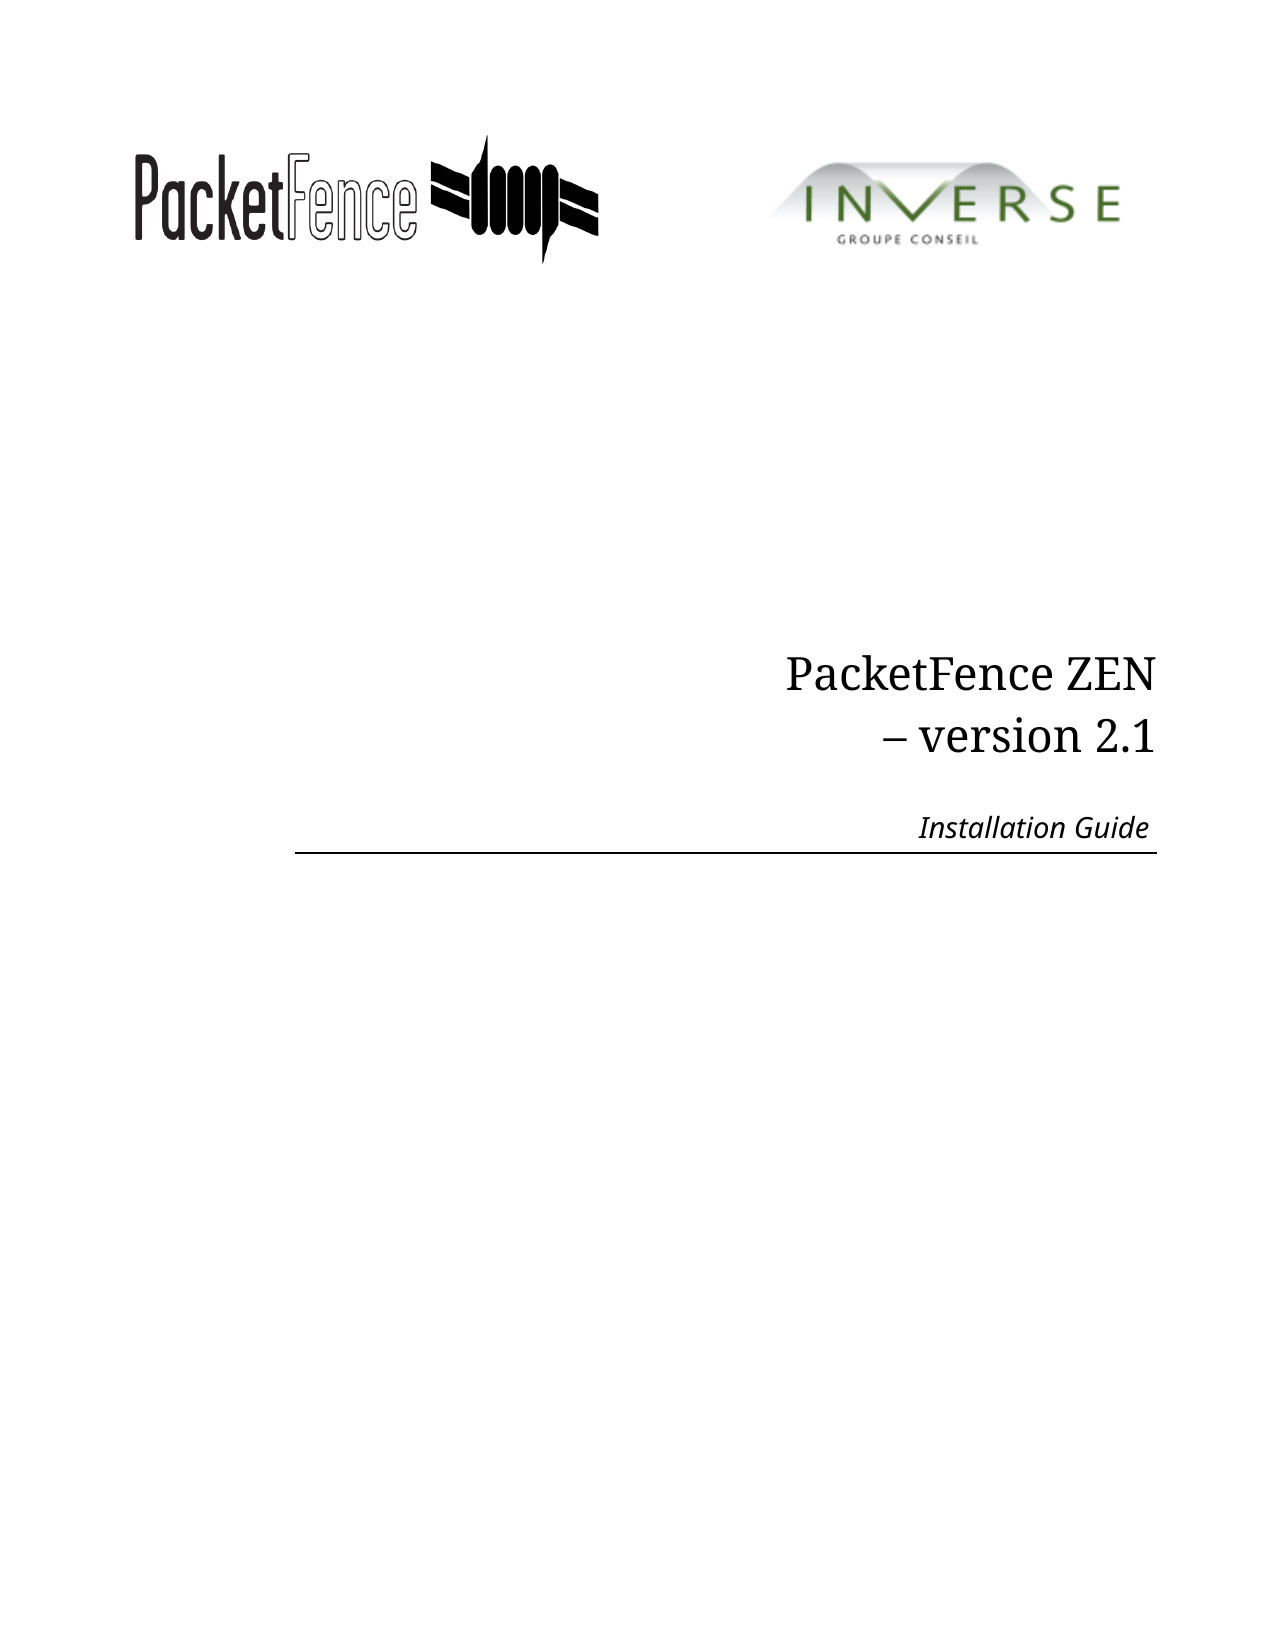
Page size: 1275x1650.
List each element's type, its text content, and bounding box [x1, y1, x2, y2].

title PacketFence ZEN – version 2.1 [295, 641, 1157, 766]
subtitle Installation Guide [295, 803, 1157, 852]
picture [728, 118, 1157, 290]
picture [118, 118, 615, 281]
